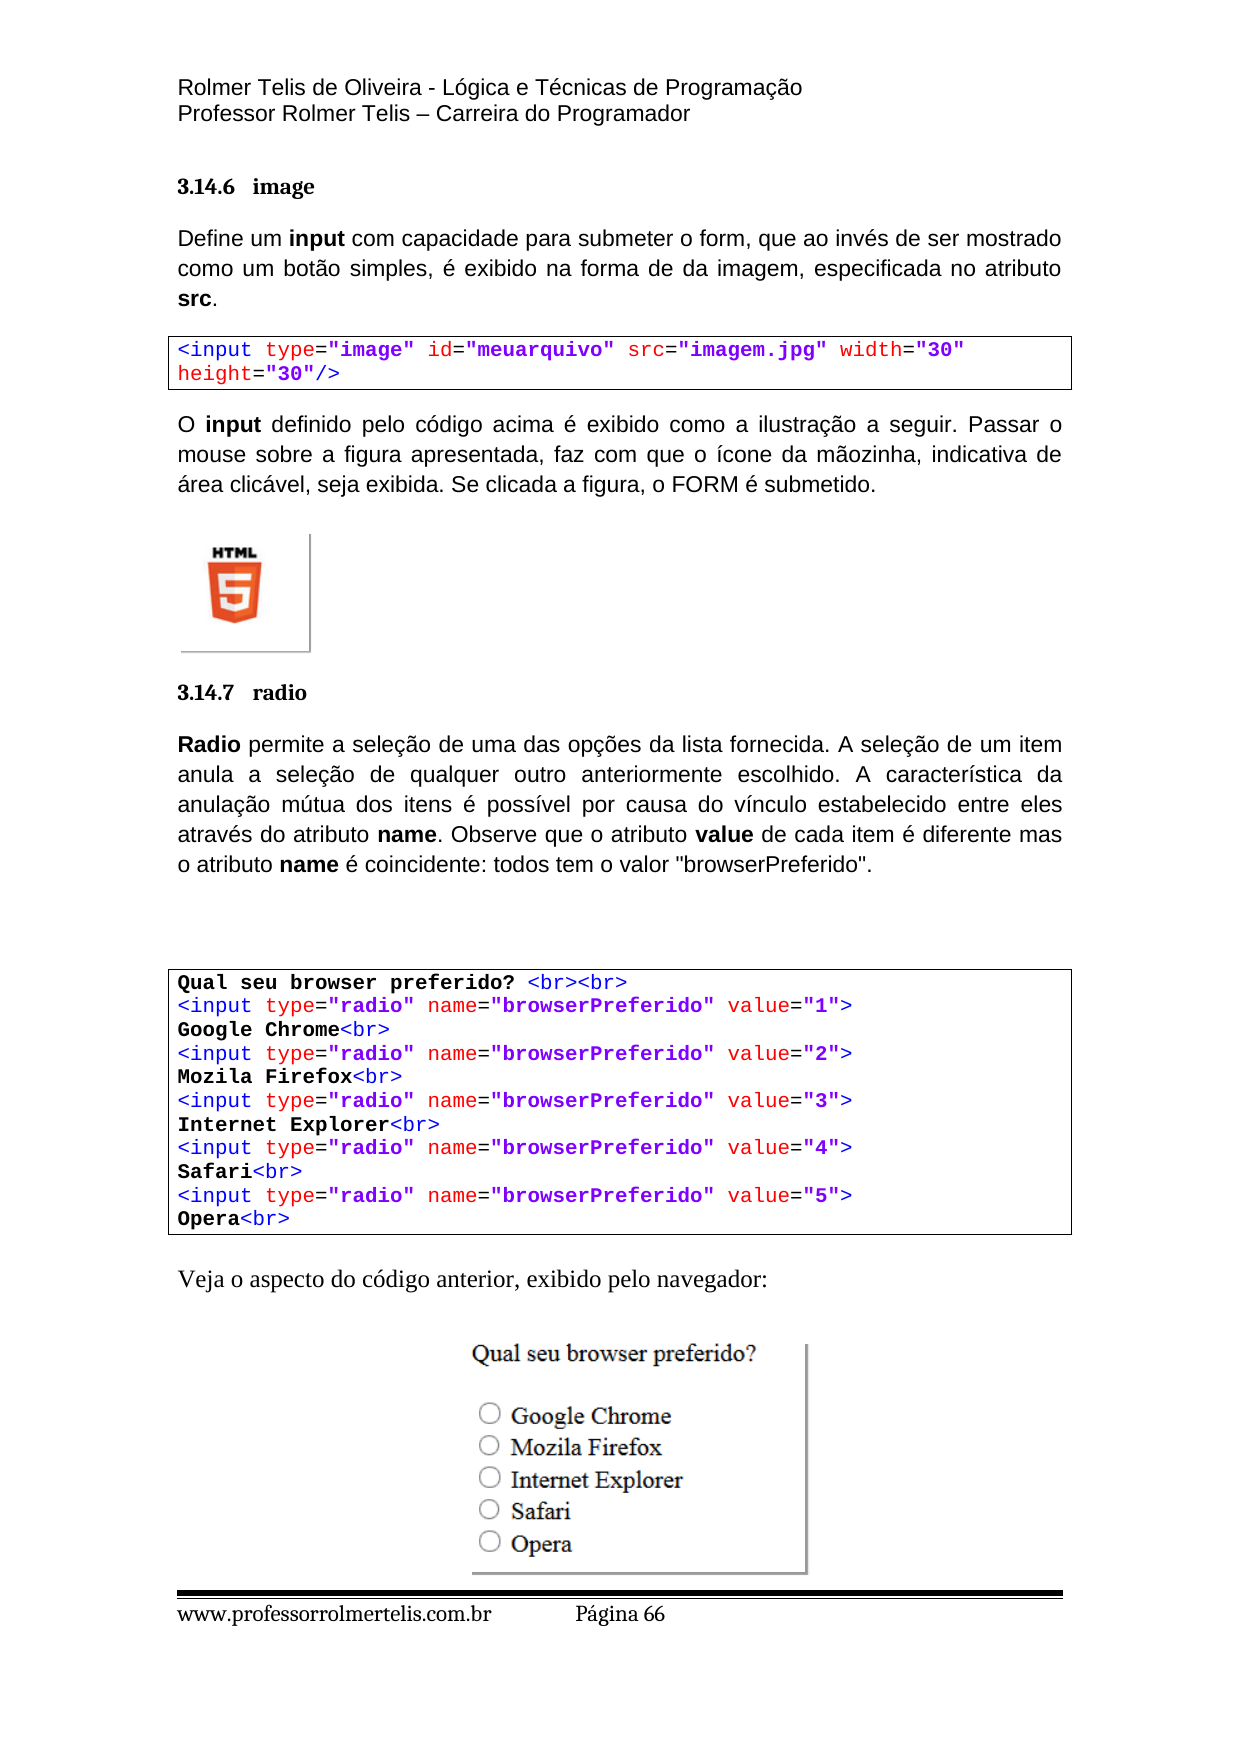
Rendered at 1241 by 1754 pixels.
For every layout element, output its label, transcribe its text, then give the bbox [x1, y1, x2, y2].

picture [177, 530, 309, 651]
text Qual seu browser preferido? <br><br> [169, 970, 1071, 996]
subtitle image [177, 174, 1063, 200]
picture [468, 1340, 805, 1572]
text <input type="radio" name="browserPreferido" value="4"> [177, 1137, 1063, 1161]
text Define um input com capacidade para submeter o form, que ao invés de ser mostrado como um botão simples, é exibido na forma de da imagem, especificada no atributo src. [177, 225, 1063, 311]
text Radio permite a seleção de uma das opções da lista fornecida. A seleção de um item anula a seleção de qualquer outro anteriormente escolhido. A característica da anulação mútua dos itens é possível por causa do vínculo estabelecido entre eles através do atributo name. Observe que o atributo value de cada item é diferente mas o atributo name é coincidente: todos tem o valor "browserPreferido". [177, 731, 1063, 878]
text <input type="radio" name="browserPreferido" value="3"> [177, 1090, 1063, 1114]
text Mozila Firefox<br> [177, 1066, 1063, 1090]
text <input type="radio" name="browserPreferido" value="2"> [177, 1043, 1063, 1066]
text Google Chrome<br> [177, 1019, 1063, 1043]
text Veja o aspecto do código anterior, exibido pelo navegador: [177, 1264, 1063, 1293]
text Internet Explorer<br> [177, 1114, 1063, 1137]
text Opera<br> [169, 1205, 1071, 1234]
subtitle radio [177, 679, 1063, 706]
text O input definido pelo código acima é exibido como a ilustração a seguir. Passar o mouse sobre a figura apresentada, faz com que o ícone da mãozinha, indicativa de área clicável, seja exibida. Se clicada a figura, o FORM é submetido. [177, 411, 1063, 497]
text Safari<br> [177, 1161, 1063, 1185]
text <input type="radio" name="browserPreferido" value="1"> [177, 996, 1063, 1019]
text <input type="radio" name="browserPreferido" value="5"> [177, 1185, 1063, 1205]
text <input type="image" id="meuarquivo" src="imagem.jpg" width="30" height="30"/> [169, 337, 1071, 389]
